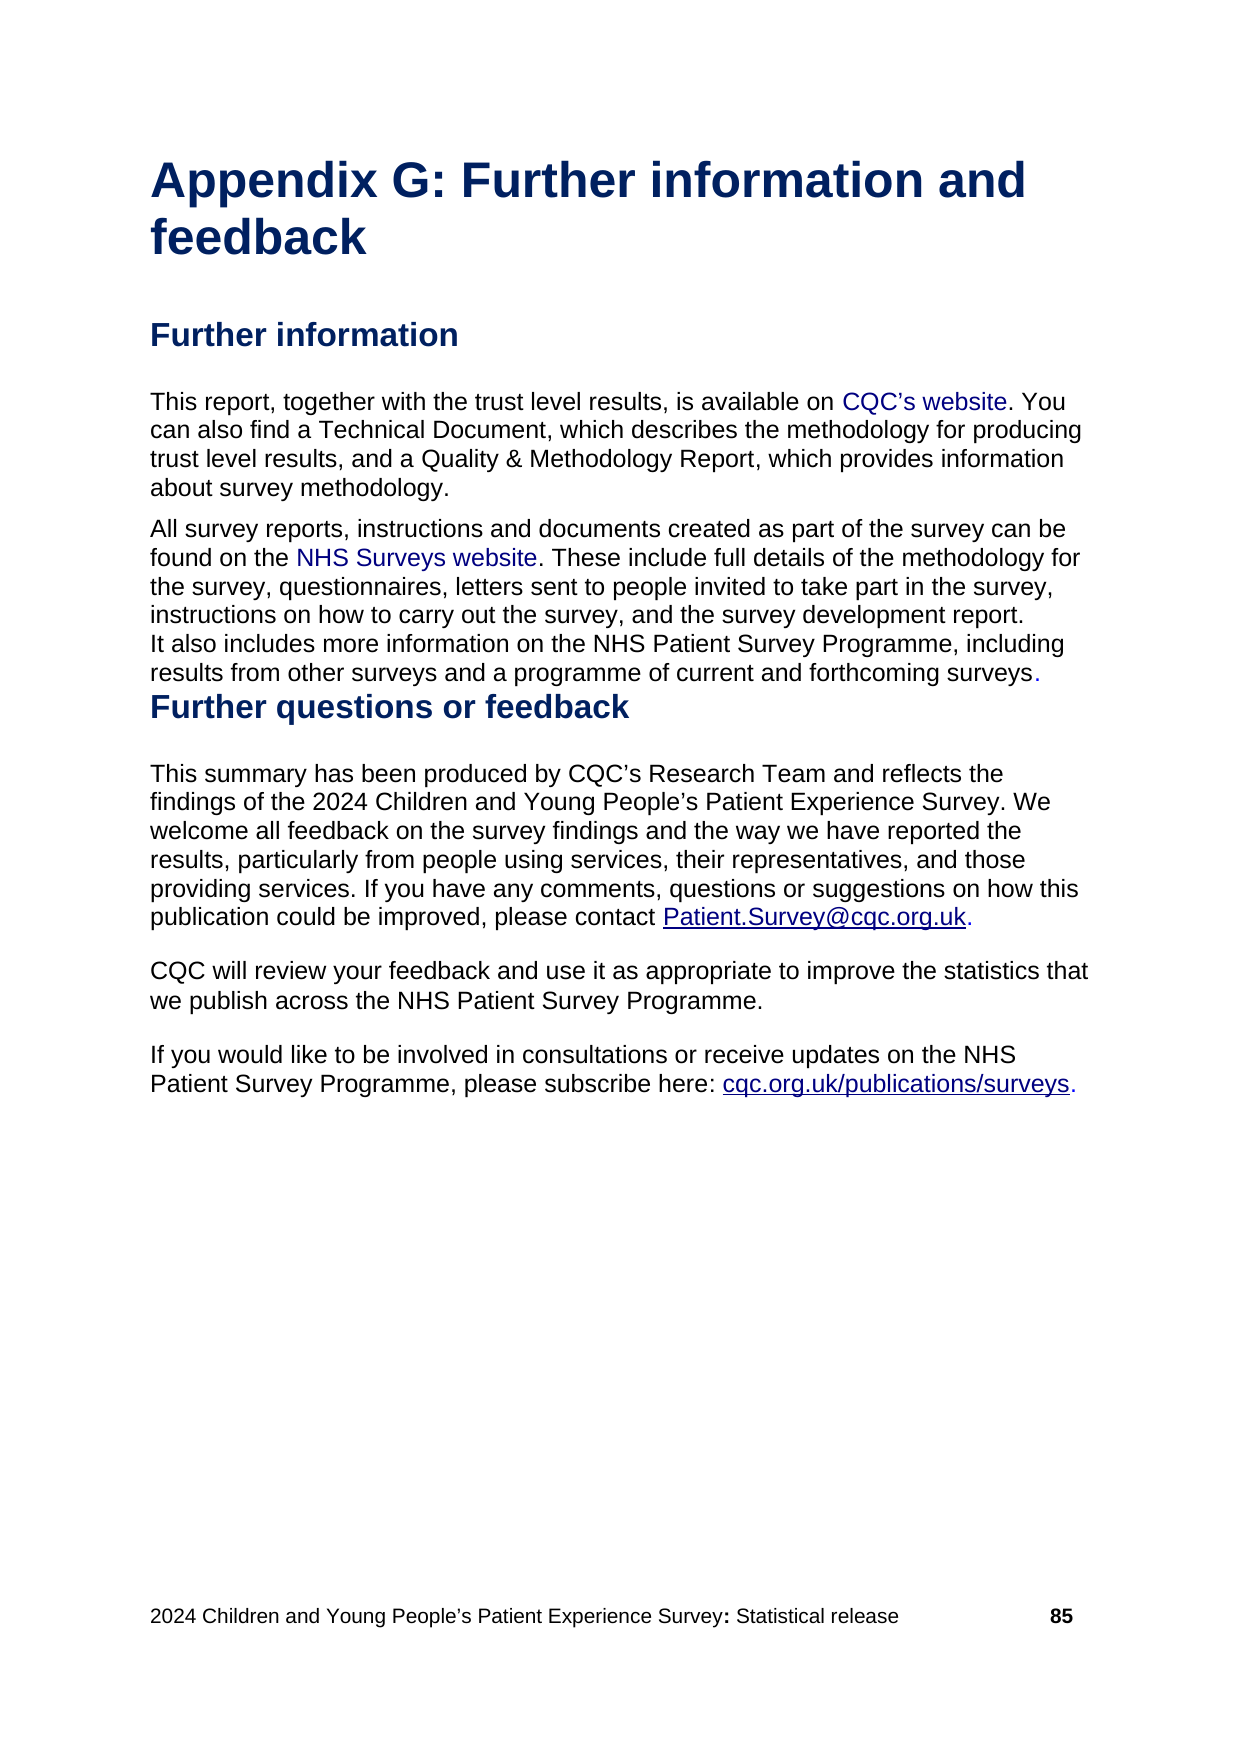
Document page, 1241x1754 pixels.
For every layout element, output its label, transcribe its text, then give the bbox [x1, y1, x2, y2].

text It also includes more information on the NHS Patient Survey Programme, including results from other surveys and a programme of current and forthcoming surveys. [150, 629, 1090, 687]
text If you would like to be involved in consultations or receive updates on the NHS Patient Survey Programme, please subscribe here: cqc.org.uk/publications/surveys. [150, 1040, 1090, 1098]
text All survey reports, instructions and documents created as part of the survey can be found on the NHS Surveys website. These include full details of the methodology for the survey, questionnaires, letters sent to people invited to take part in the survey, instructions on how to carry out the survey, and the survey development report. [150, 514, 1090, 629]
subtitle Appendix G: Further information and feedback [150, 150, 1090, 265]
subtitle Further information [150, 315, 1090, 353]
text This report, together with the trust level results, is available on CQC’s website. You can also find a Technical Document, which describes the methodology for producing trust level results, and a Quality & Methodology Report, which provides information about survey methodology. [150, 387, 1090, 502]
text CQC will review your feedback and use it as appropriate to improve the statistics that we publish across the NHS Patient Survey Programme. [150, 956, 1090, 1015]
text This summary has been produced by CQC’s Research Team and reflects the findings of the 2024 Children and Young People’s Patient Experience Survey. We welcome all feedback on the survey findings and the way we have reported the results, particularly from people using services, their representatives, and those providing services. If you have any comments, questions or suggestions on how this publication could be improved, please contact Patient.Survey@cqc.org.uk. [150, 758, 1090, 931]
subtitle Further questions or feedback [150, 687, 1090, 725]
